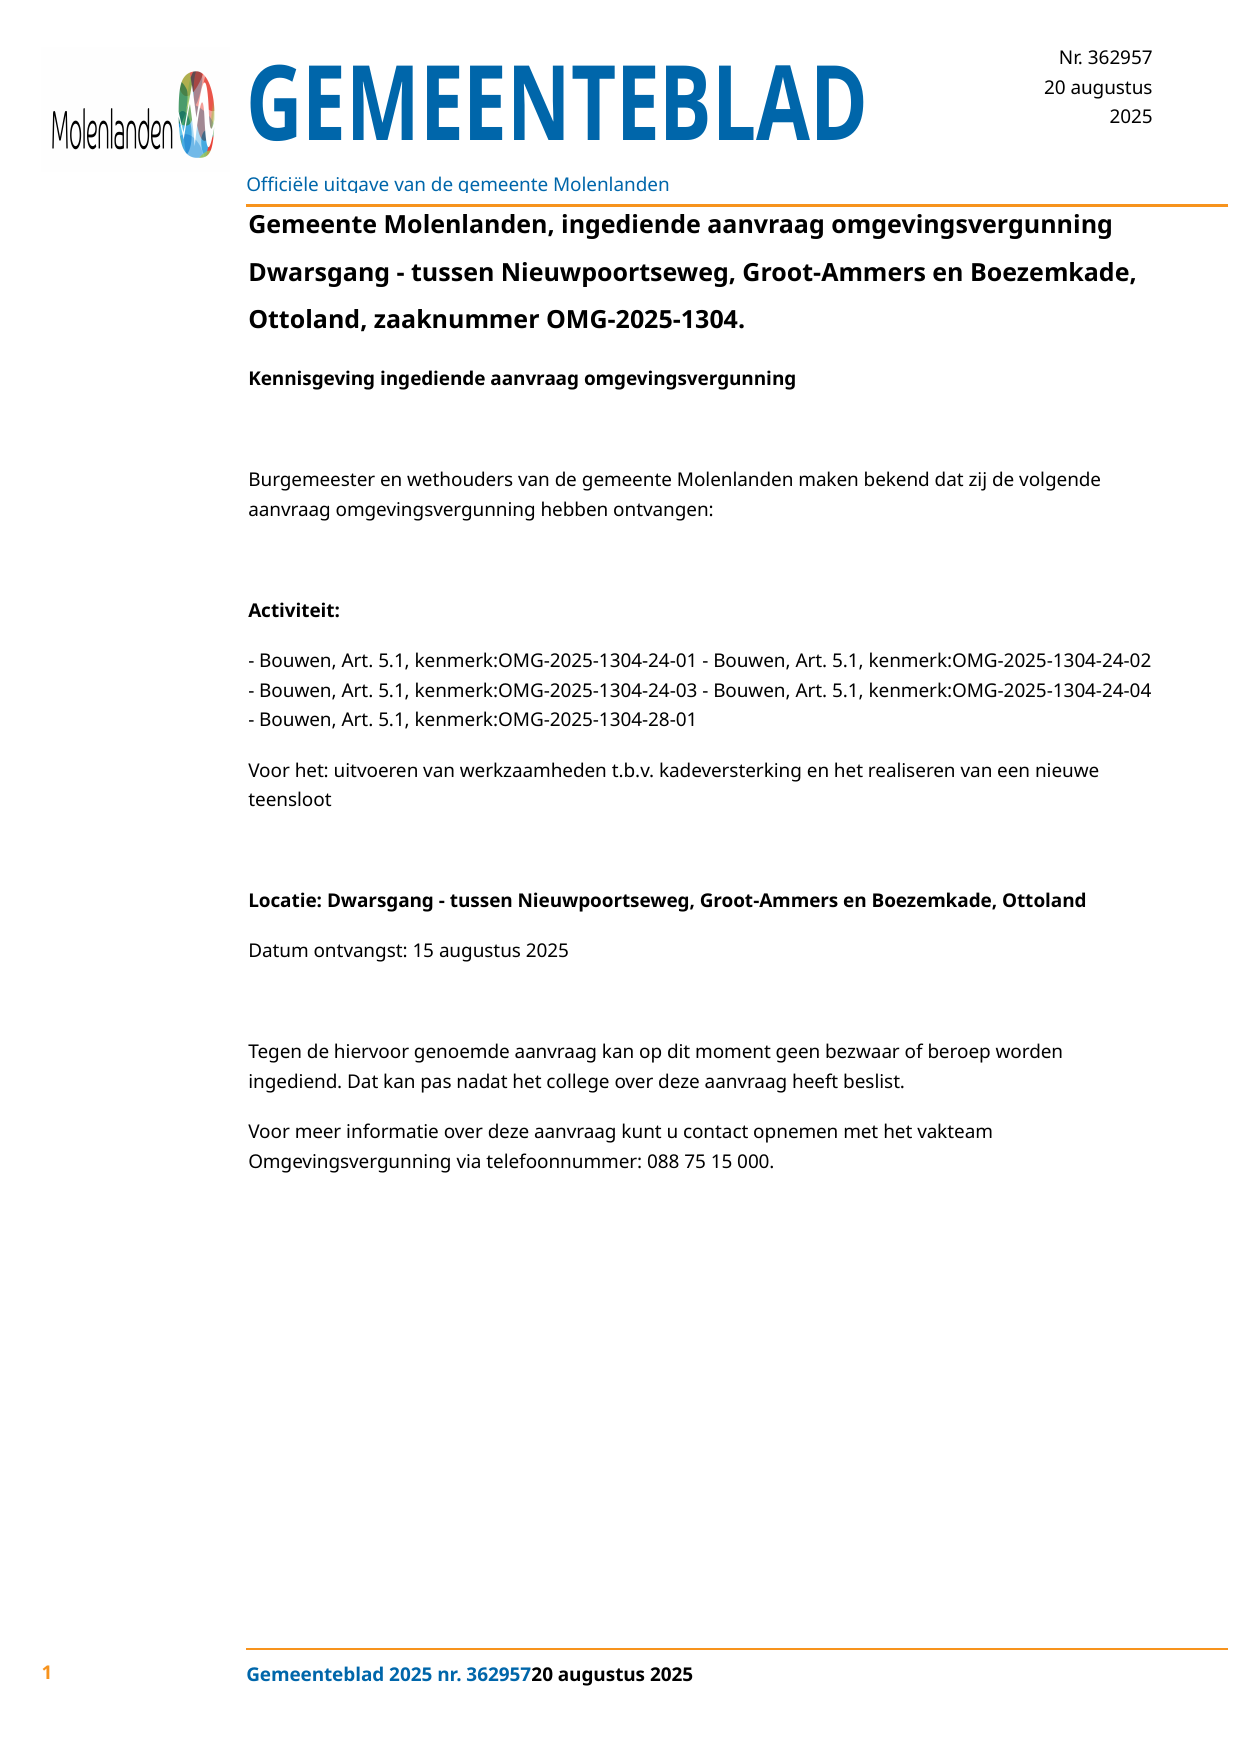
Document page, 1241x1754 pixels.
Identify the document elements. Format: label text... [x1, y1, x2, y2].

text Datum ontvangst: 15 augustus 2025 [248, 938, 1152, 963]
text Locatie: Dwarsgang - tussen Nieuwpoortseweg, Groot-Ammers en Boezemkade, Ottoland [248, 887, 1152, 913]
text Voor meer informatie over deze aanvraag kunt u contact opnemen met het vakteam Omgevingsvergunning via telefoonnummer: 088 75 15 000. [248, 1118, 1152, 1174]
picture [41, 47, 231, 172]
text Tegen de hiervoor genoemde aanvraag kan op dit moment geen bezwaar of beroep worden ingediend. Dat kan pas nadat het college over deze aanvraag heeft beslist. [248, 1038, 1152, 1094]
text Burgemeester en wethouders van de gemeente Molenlanden maken bekend dat zij de volgende aanvraag omgevingsvergunning hebben ontvangen: [248, 466, 1152, 522]
text Kennisgeving ingediende aanvraag omgevingsvergunning [248, 366, 1152, 391]
text Gemeente Molenlanden, ingediende aanvraag omgevingsvergunning Dwarsgang - tussen Nieuwpoortseweg, Groot-Ammers en Boezemkade, Ottoland, zaaknummer OMG-2025-1304. [248, 207, 1152, 336]
text Activiteit: [248, 597, 1152, 622]
text Voor het: uitvoeren van werkzaamheden t.b.v. kadeversterking en het realiseren van een nieuwe teensloot [248, 757, 1152, 812]
text - Bouwen, Art. 5.1, kenmerk:OMG-2025-1304-24-01 - Bouwen, Art. 5.1, kenmerk:OMG-2025-1304-24-02 - Bouwen, Art. 5.1, kenmerk:OMG-2025-1304-24-03 - Bouwen, Art. 5.1, kenmerk:OMG-2025-1304-24-04 - Bouwen, Art. 5.1, kenmerk:OMG-2025-1304-28-01 [248, 647, 1152, 732]
